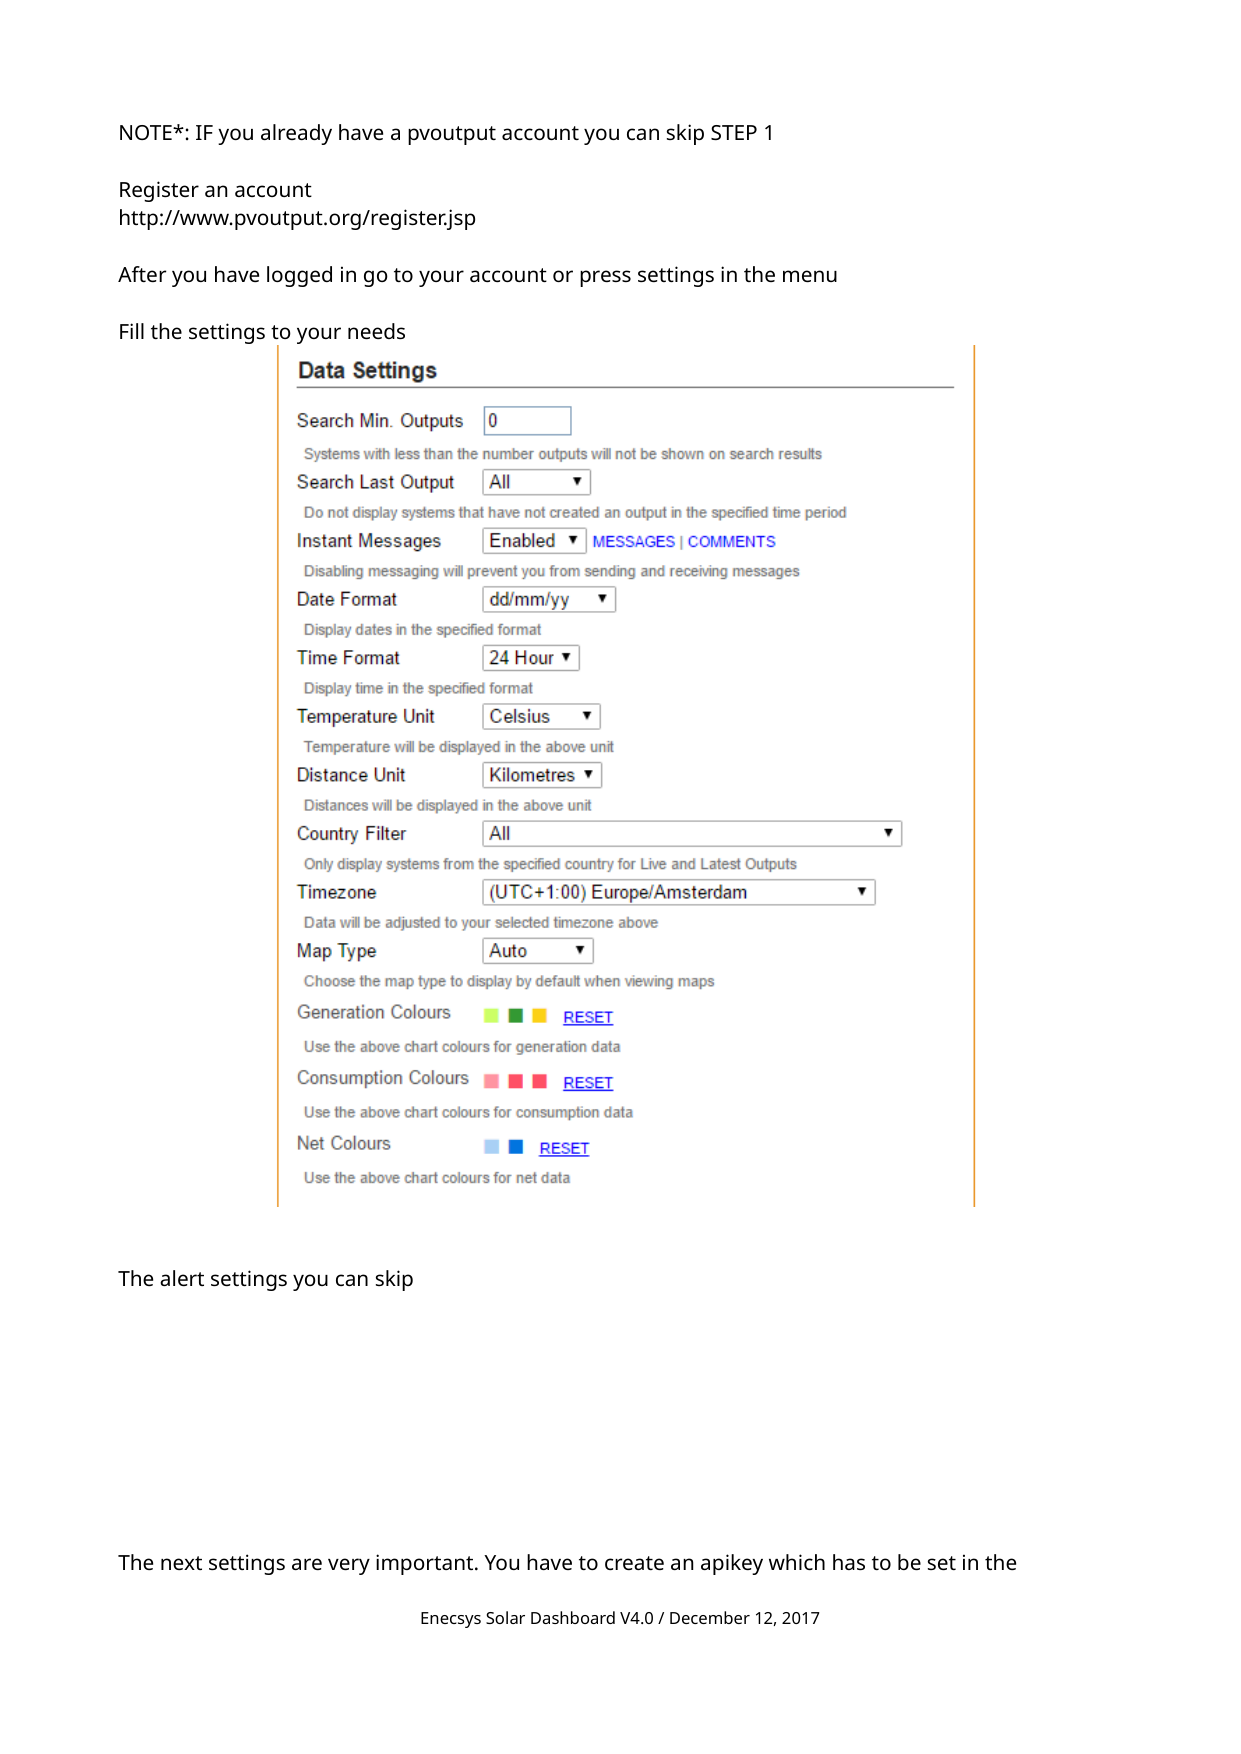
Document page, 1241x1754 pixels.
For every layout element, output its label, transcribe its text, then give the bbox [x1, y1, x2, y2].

text Register an account [118, 175, 1122, 203]
picture [262, 345, 978, 1207]
text http://www.pvoutput.org/register.jsp [118, 203, 1122, 232]
text The alert settings you can skip [118, 1264, 1122, 1292]
text After you have logged in go to your account or press settings in the menu [118, 260, 1122, 289]
text The next settings are very important. You have to create an apikey which has to be set in the [118, 1548, 1122, 1577]
text NOTE*: IF you already have a pvoutput account you can skip STEP 1 [118, 118, 1122, 147]
text Fill the settings to your needs [118, 317, 1122, 346]
